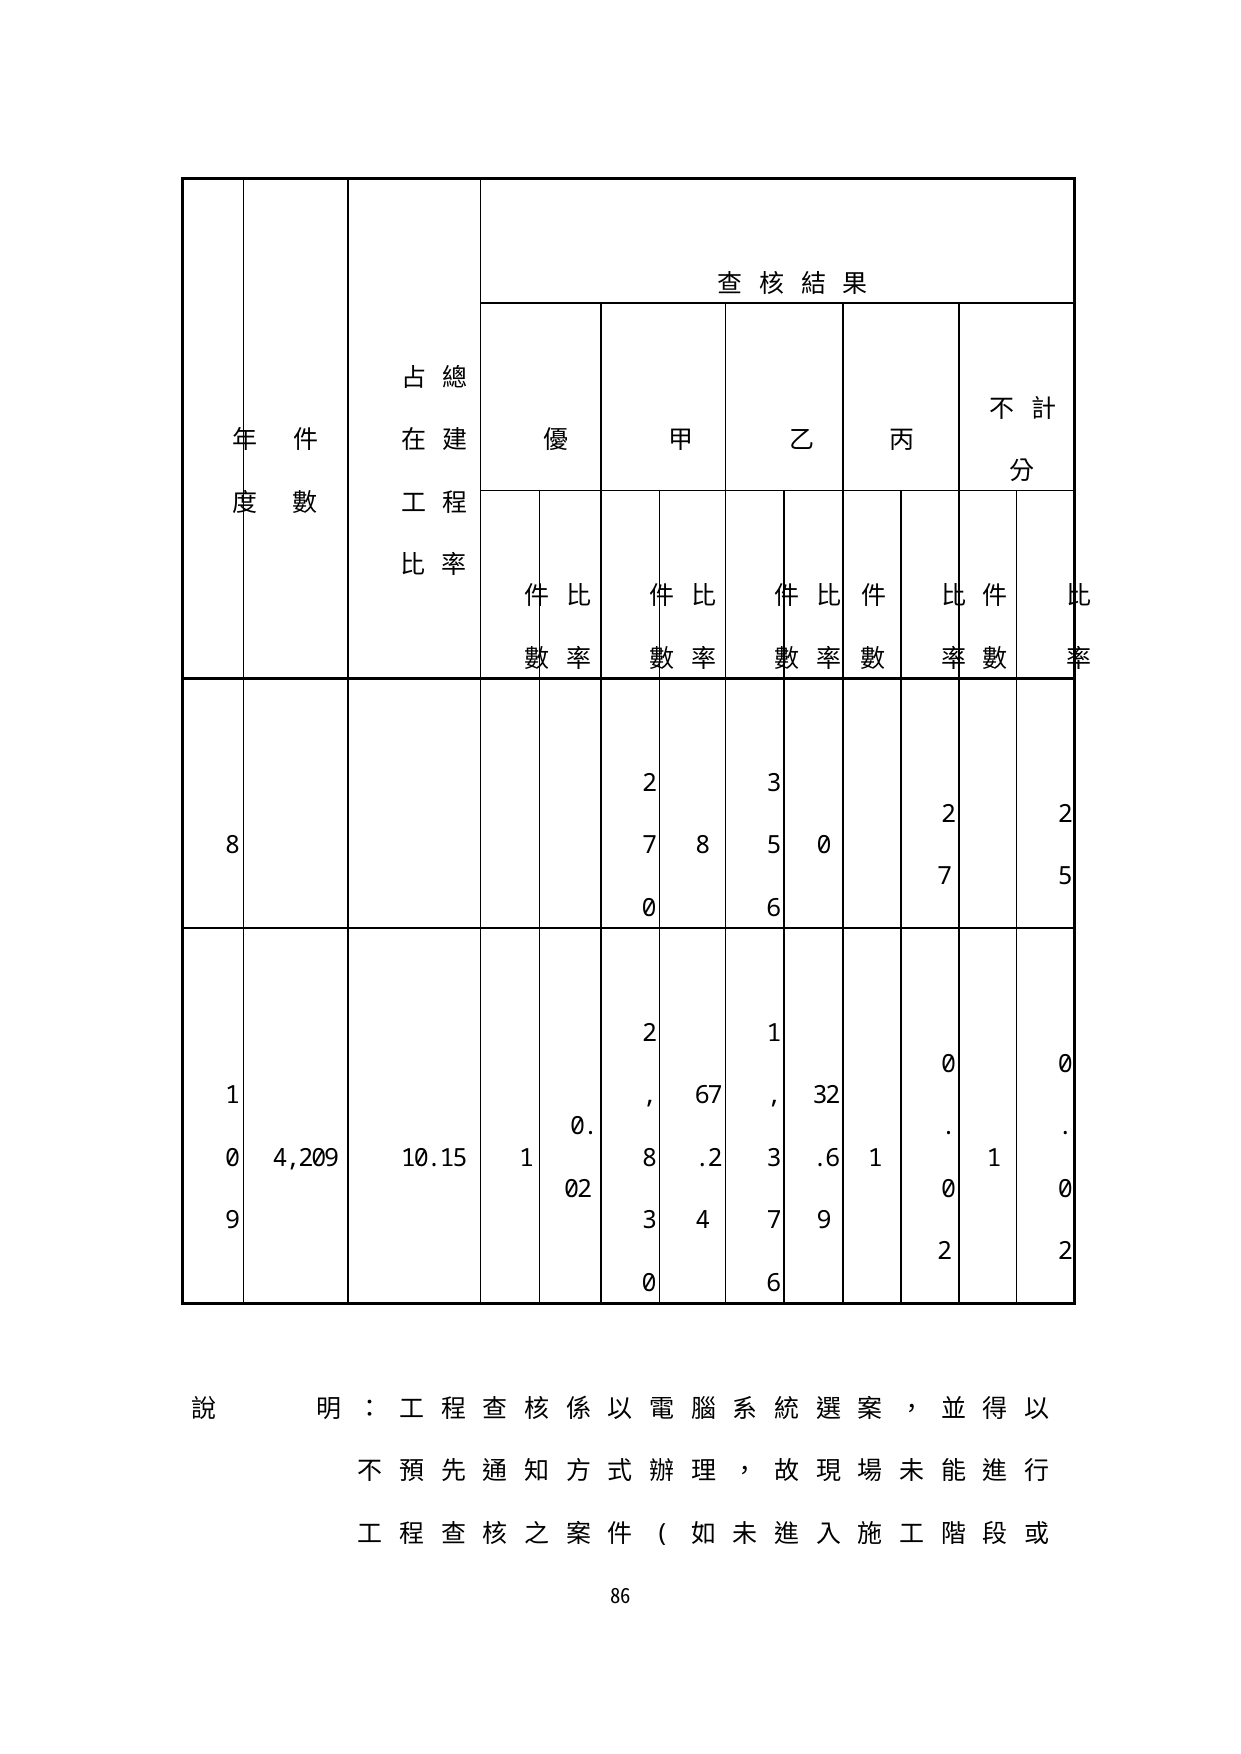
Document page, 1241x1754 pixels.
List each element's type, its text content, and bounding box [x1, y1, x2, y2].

table_cell 25 [1017, 680, 1073, 927]
table_cell [244, 680, 347, 927]
table_cell 件數 [481, 491, 539, 677]
table_cell 比率 [540, 491, 600, 677]
table_cell 比率 [1017, 491, 1073, 677]
table_cell 356 [726, 680, 783, 927]
table_cell 4,209 [244, 929, 347, 1302]
table_cell 件數 [726, 491, 783, 677]
table_cell 件數 [844, 491, 900, 677]
table_cell 不計分 [960, 304, 1073, 490]
table_cell 27 [902, 680, 958, 927]
table_cell 丙 [844, 304, 958, 490]
table_cell 32.69 [785, 929, 842, 1302]
table_header 查核結果 [481, 180, 1073, 302]
table_cell 8 [660, 680, 725, 927]
table_cell 2,830 [602, 929, 659, 1302]
table_cell [349, 680, 480, 927]
table_cell 比率 [902, 491, 958, 677]
table_cell 0 [785, 680, 842, 927]
table_cell 67.24 [660, 929, 725, 1302]
table_cell 1,376 [726, 929, 783, 1302]
table_cell 109 [184, 929, 243, 1302]
table_cell 0.02 [1017, 929, 1073, 1302]
text 說 明：工程查核係以電腦系統選案，並得以不預先通知方式辦理，故現場未能進行工程查核之案件(如未進入施工階段或 [183, 1365, 1058, 1552]
table_cell 1 [844, 929, 900, 1302]
table_cell 0.02 [902, 929, 958, 1302]
table_cell 1 [960, 929, 1016, 1302]
table_cell 甲 [602, 304, 725, 490]
table_cell 比率 [660, 491, 725, 677]
table_cell [960, 680, 1016, 927]
table_cell 件數 [960, 491, 1016, 677]
table_header 占總在建工程比率 [349, 180, 480, 677]
table_cell 比率 [785, 491, 842, 677]
table_cell 乙 [726, 304, 842, 490]
table_header 年度 [184, 180, 243, 677]
table_cell 件數 [602, 491, 659, 677]
table_cell [540, 680, 600, 927]
table_cell 優 [481, 304, 600, 490]
table_cell 0.02 [540, 929, 600, 1302]
table_cell 1 [481, 929, 539, 1302]
table_header 件數 [244, 180, 347, 677]
table_cell 270 [602, 680, 659, 927]
table_cell 10.15 [349, 929, 480, 1302]
table_cell - [481, 680, 539, 927]
table_cell [844, 680, 900, 927]
table_cell 8 [184, 680, 243, 927]
